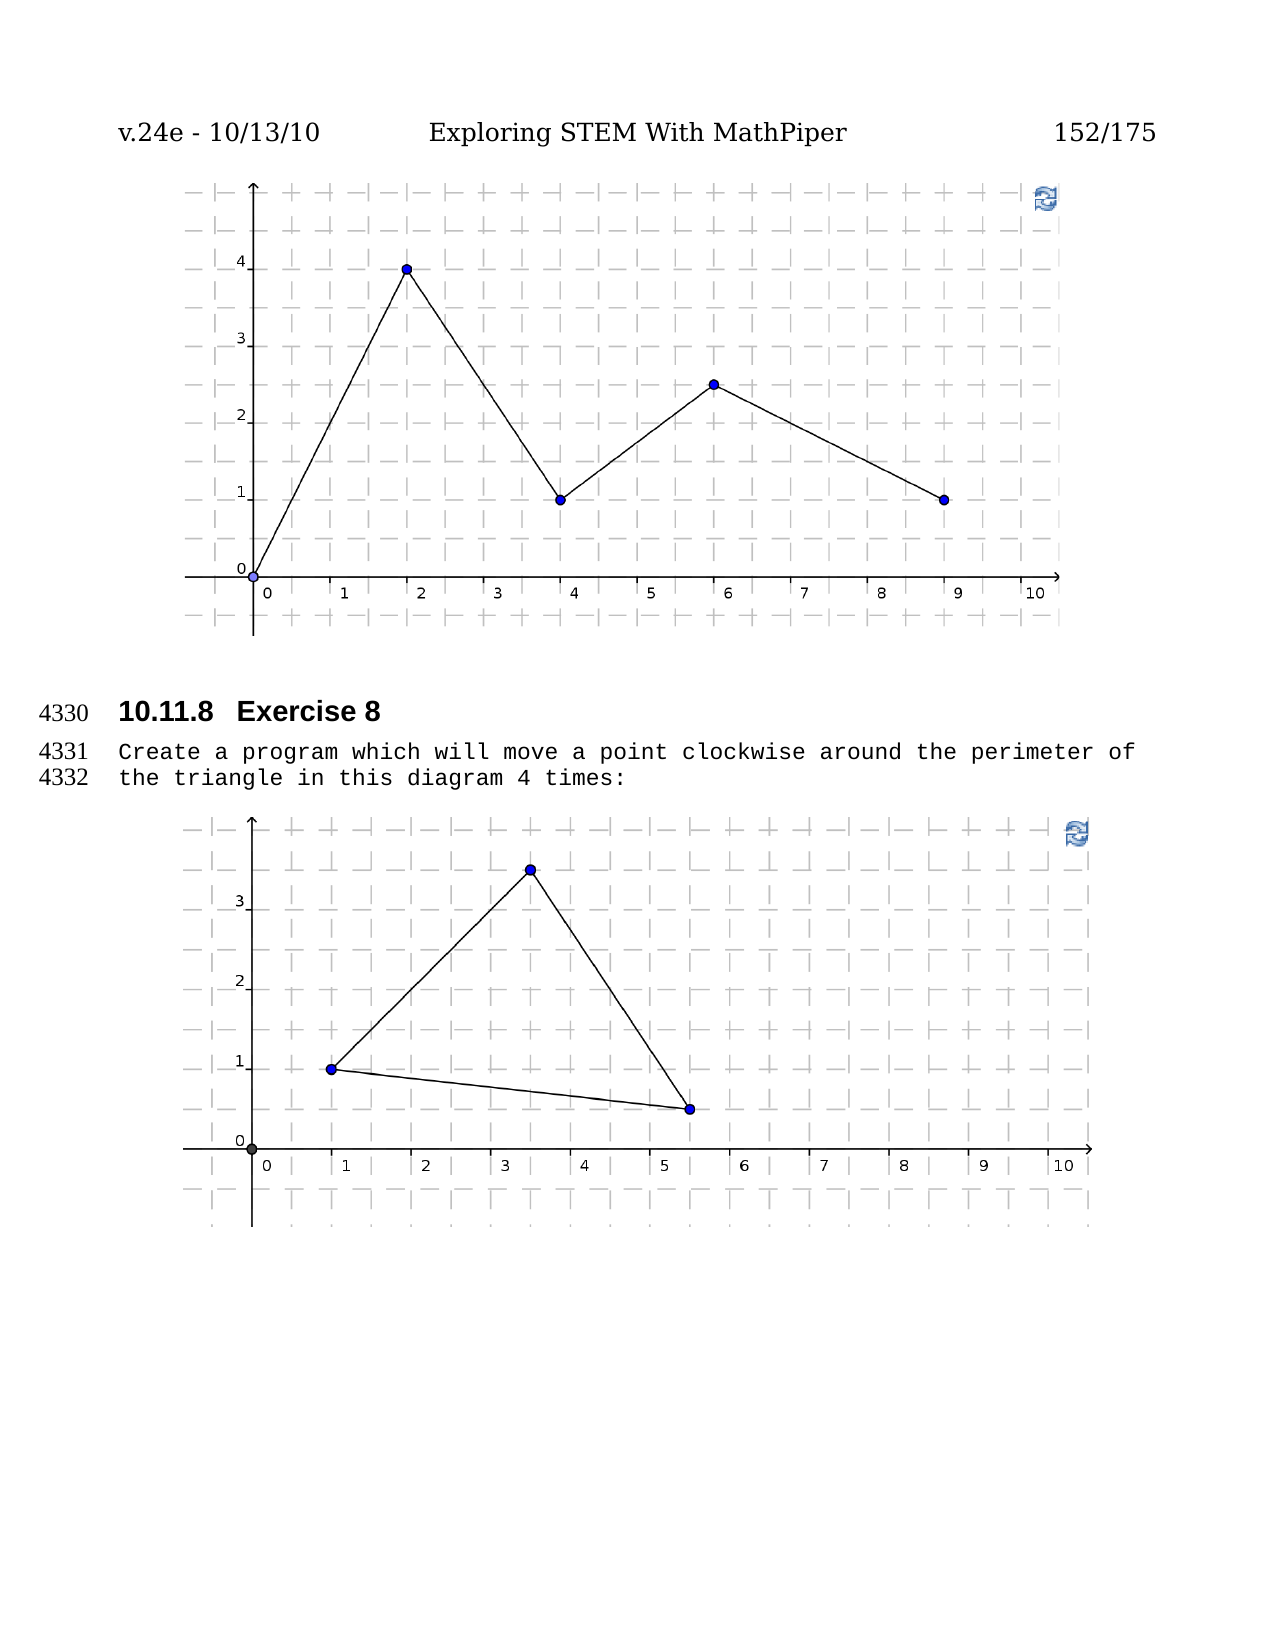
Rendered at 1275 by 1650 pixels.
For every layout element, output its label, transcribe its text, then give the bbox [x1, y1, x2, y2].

picture [184, 183, 1060, 636]
subtitle Exercise 8 [118, 694, 1157, 728]
text Create a program which will move a point clockwise around the perimeter of the triangle in this diagram 4 times: [118, 740, 1157, 792]
picture [183, 817, 1092, 1227]
